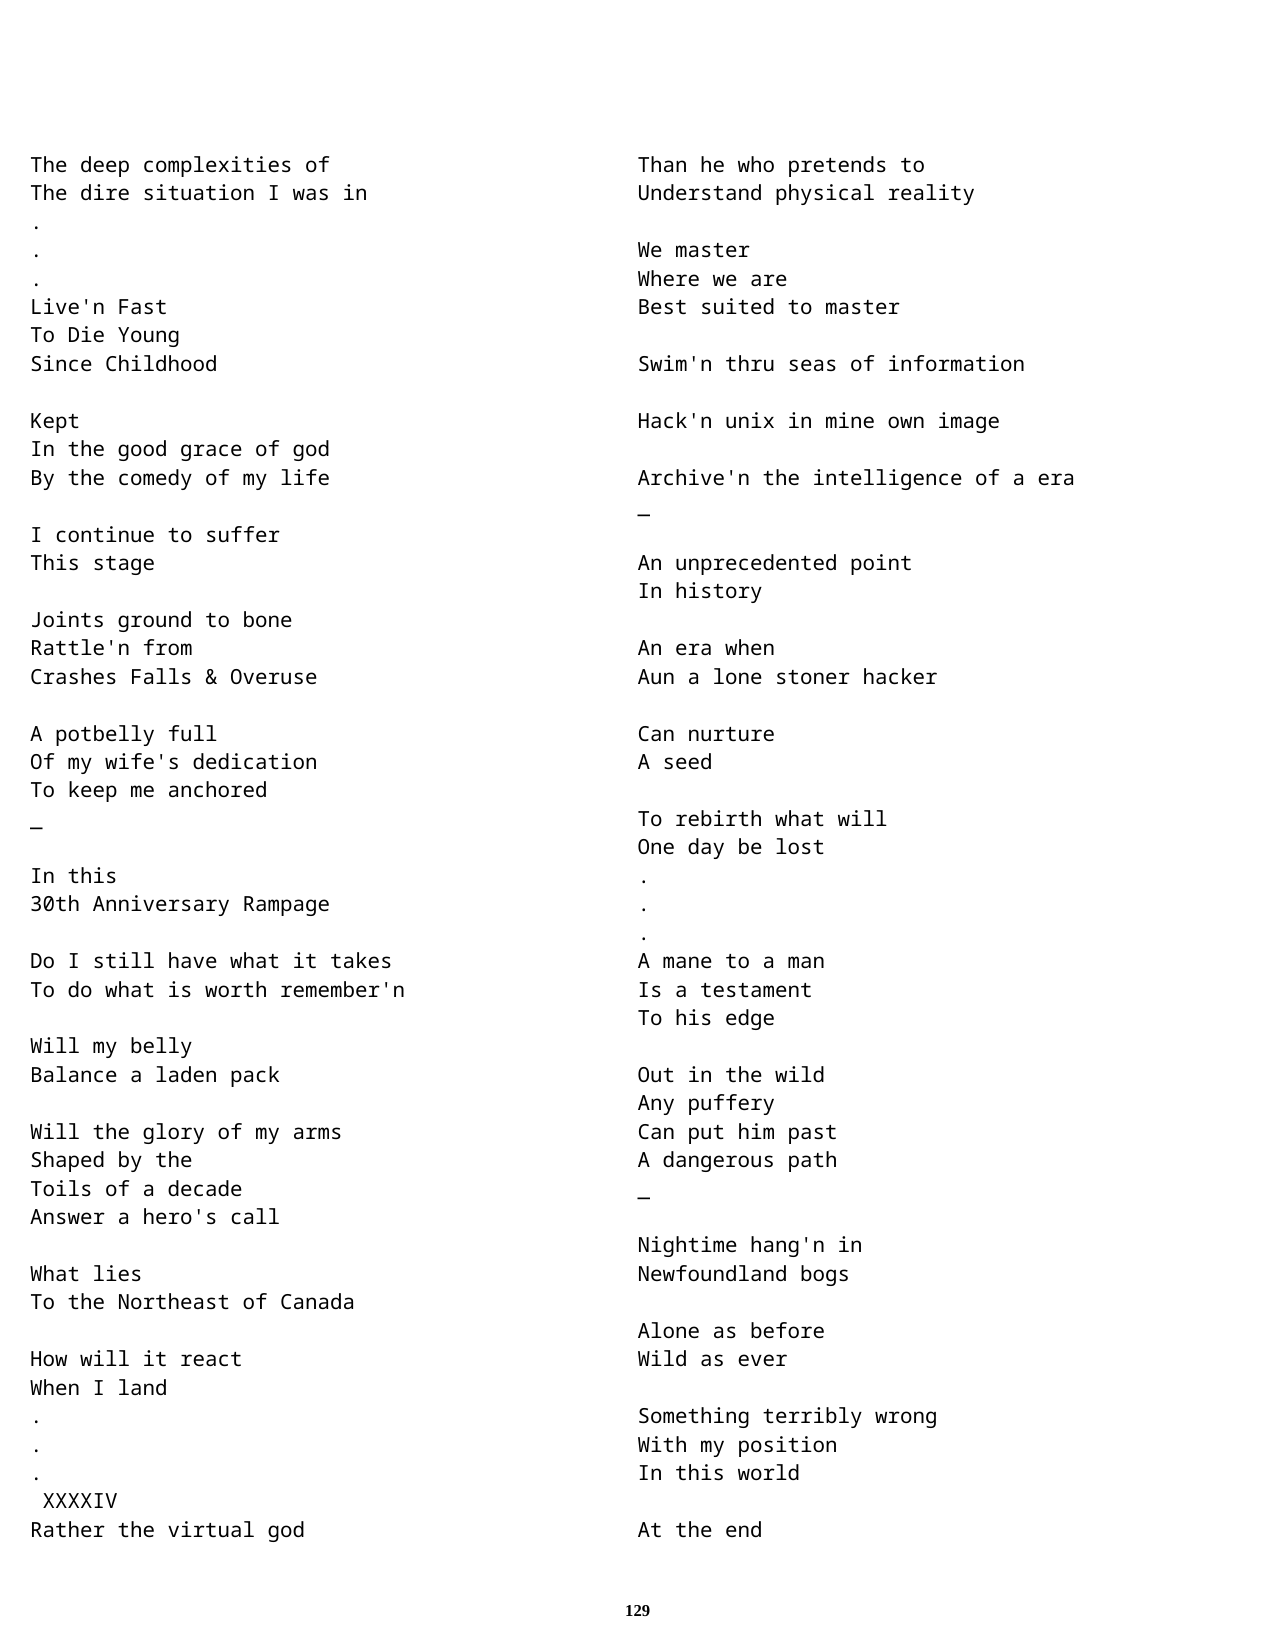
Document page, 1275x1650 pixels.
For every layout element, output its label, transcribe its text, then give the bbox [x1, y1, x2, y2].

text A mane to a man [637, 946, 1245, 975]
text _ [637, 491, 1245, 520]
text Where we are [637, 264, 1245, 292]
text _ [30, 804, 637, 832]
text Rattle'n from [30, 633, 637, 662]
text Live'n Fast [30, 292, 637, 321]
text Crashes Falls & Overuse [30, 662, 637, 690]
text Of my wife's dedication [30, 747, 637, 776]
text The dire situation I was in [30, 178, 637, 207]
text . [30, 1458, 637, 1487]
text _ [637, 1174, 1245, 1202]
text A dangerous path [637, 1145, 1245, 1174]
text Wild as ever [637, 1344, 1245, 1373]
text I continue to suffer [30, 520, 637, 548]
text In history [637, 577, 1245, 605]
text . [637, 918, 1245, 946]
text Since Childhood [30, 349, 637, 377]
text At the end [637, 1515, 1245, 1543]
text The deep complexities of [30, 150, 637, 178]
text How will it react [30, 1344, 637, 1373]
text In this [30, 861, 637, 889]
text An era when [637, 633, 1245, 662]
text . [637, 889, 1245, 918]
text Newfoundland bogs [637, 1259, 1245, 1287]
text XXXXIV [30, 1487, 637, 1515]
text Rather the virtual god [30, 1515, 637, 1543]
text Do I still have what it takes [30, 946, 637, 975]
text A potbelly full [30, 719, 637, 747]
text Archive'n the intelligence of a era [637, 463, 1245, 491]
text Joints ground to bone [30, 605, 637, 633]
text . [30, 207, 637, 235]
text Hack'n unix in mine own image [637, 406, 1245, 434]
text Out in the wild [637, 1060, 1245, 1088]
text . [30, 264, 637, 292]
text This stage [30, 548, 637, 577]
text To his edge [637, 1003, 1245, 1032]
text . [637, 861, 1245, 889]
text Any puffery [637, 1088, 1245, 1117]
text Can put him past [637, 1117, 1245, 1145]
text With my position [637, 1430, 1245, 1458]
text In the good grace of god [30, 434, 637, 463]
text To the Northeast of Canada [30, 1287, 637, 1316]
text To do what is worth remember'n [30, 975, 637, 1003]
text . [30, 1401, 637, 1430]
text A seed [637, 747, 1245, 776]
text To rebirth what will [637, 804, 1245, 832]
text Kept [30, 406, 637, 434]
text Alone as before [637, 1316, 1245, 1344]
text An unprecedented point [637, 548, 1245, 577]
text Best suited to master [637, 292, 1245, 321]
text Balance a laden pack [30, 1060, 637, 1088]
text Will the glory of my arms [30, 1117, 637, 1145]
text Toils of a decade [30, 1174, 637, 1202]
text Aun a lone stoner hacker [637, 662, 1245, 690]
text Nightime hang'n in [637, 1231, 1245, 1259]
text . [30, 235, 637, 264]
text We master [637, 235, 1245, 264]
text To Die Young [30, 321, 637, 349]
text Shaped by the [30, 1145, 637, 1174]
text Answer a hero's call [30, 1202, 637, 1231]
text 30th Anniversary Rampage [30, 889, 637, 918]
text Understand physical reality [637, 178, 1245, 207]
text Swim'n thru seas of information [637, 349, 1245, 377]
text . [30, 1430, 637, 1458]
text Than he who pretends to [637, 150, 1245, 178]
text What lies [30, 1259, 637, 1287]
text Will my belly [30, 1032, 637, 1060]
text When I land [30, 1373, 637, 1401]
text Something terribly wrong [637, 1401, 1245, 1430]
text By the comedy of my life [30, 463, 637, 491]
text To keep me anchored [30, 776, 637, 804]
text Is a testament [637, 975, 1245, 1003]
text In this world [637, 1458, 1245, 1487]
text One day be lost [637, 832, 1245, 861]
text Can nurture [637, 719, 1245, 747]
